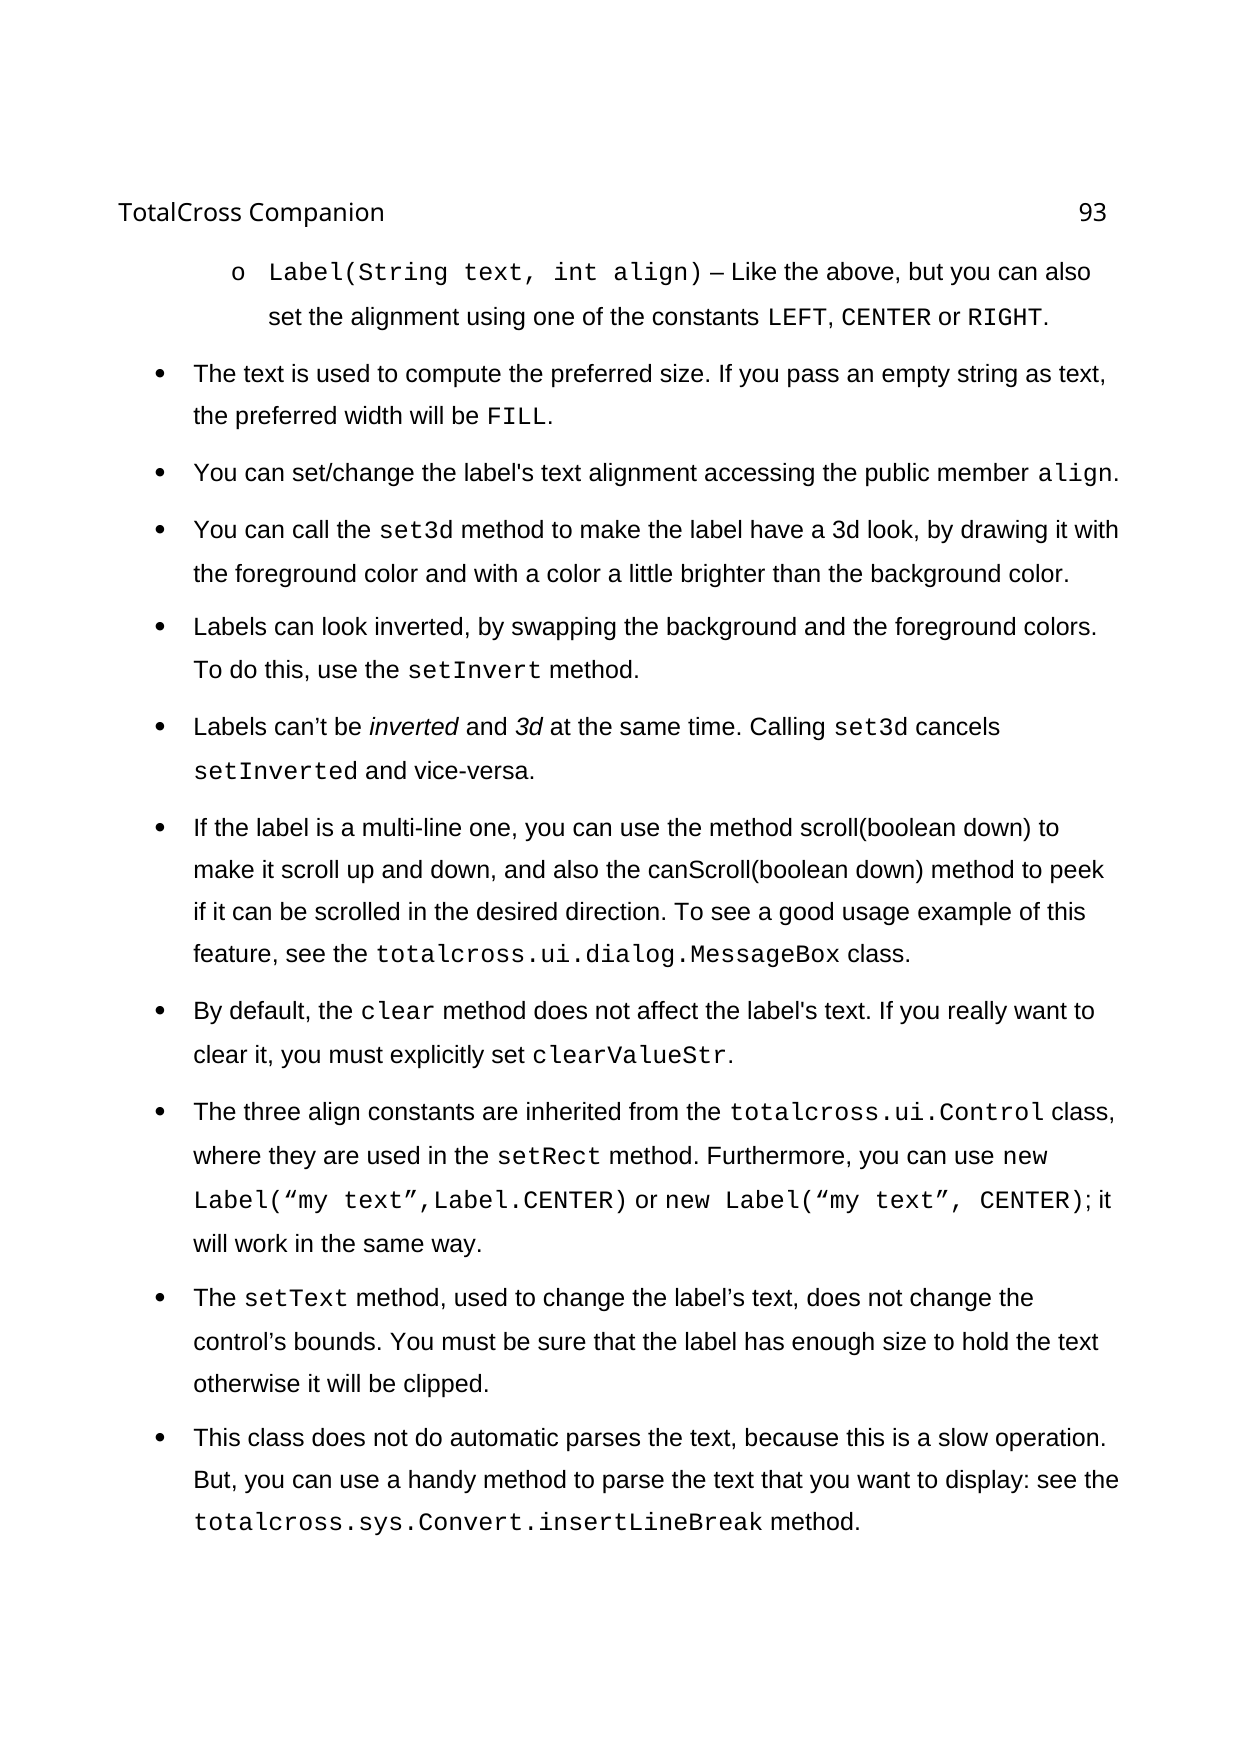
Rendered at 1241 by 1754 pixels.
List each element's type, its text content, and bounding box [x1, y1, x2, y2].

list You can set/change the label's text alignment accessing the public member align. [156, 459, 1122, 489]
list This class does not do automatic parses the text, because this is a slow operation. But, you can use a handy method to parse the text that you want to display: see the totalcross.sys.Convert.insertLineBreak method. [156, 1424, 1122, 1538]
list Label(String text, int align) – Like the above, but you can also set the alignment using one of the constants LEFT, CENTER or RIGHT. [231, 258, 1122, 333]
list The setText method, used to change the label’s text, does not change the control’s bounds. You must be sure that the label has enough size to hold the text otherwise it will be clipped. [156, 1284, 1122, 1398]
list Labels can look inverted, by swapping the background and the foreground colors. To do this, use the setInvert method. [156, 613, 1122, 686]
list The text is used to compute the preferred size. If you pass an empty string as text, the preferred width will be FILL. [156, 359, 1122, 432]
list You can call the set3d method to make the label have a 3d look, by drawing it with the foreground color and with a color a little brighter than the background color. [156, 516, 1122, 587]
list By default, the clear method does not affect the label's text. If you really want to clear it, you must explicitly set clearValueStr. [156, 997, 1122, 1071]
list If the label is a multi-line one, you can use the method scroll(boolean down) to make it scroll up and down, and also the canScroll(boolean down) method to peek if it can be scrolled in the desired direction. To see a good usage example of this feature, see the totalcross.ui.dialog.MessageBox class. [156, 814, 1122, 970]
list The three align constants are inherited from the totalcross.ui.Control class, where they are used in the setRect method. Furthermore, you can use new Label(“my text”,Label.CENTER) or new Label(“my text”, CENTER); it will work in the same way. [156, 1098, 1122, 1258]
list Labels can’t be inverted and 3d at the same time. Calling set3d cancels setInverted and vice-versa. [156, 712, 1122, 787]
